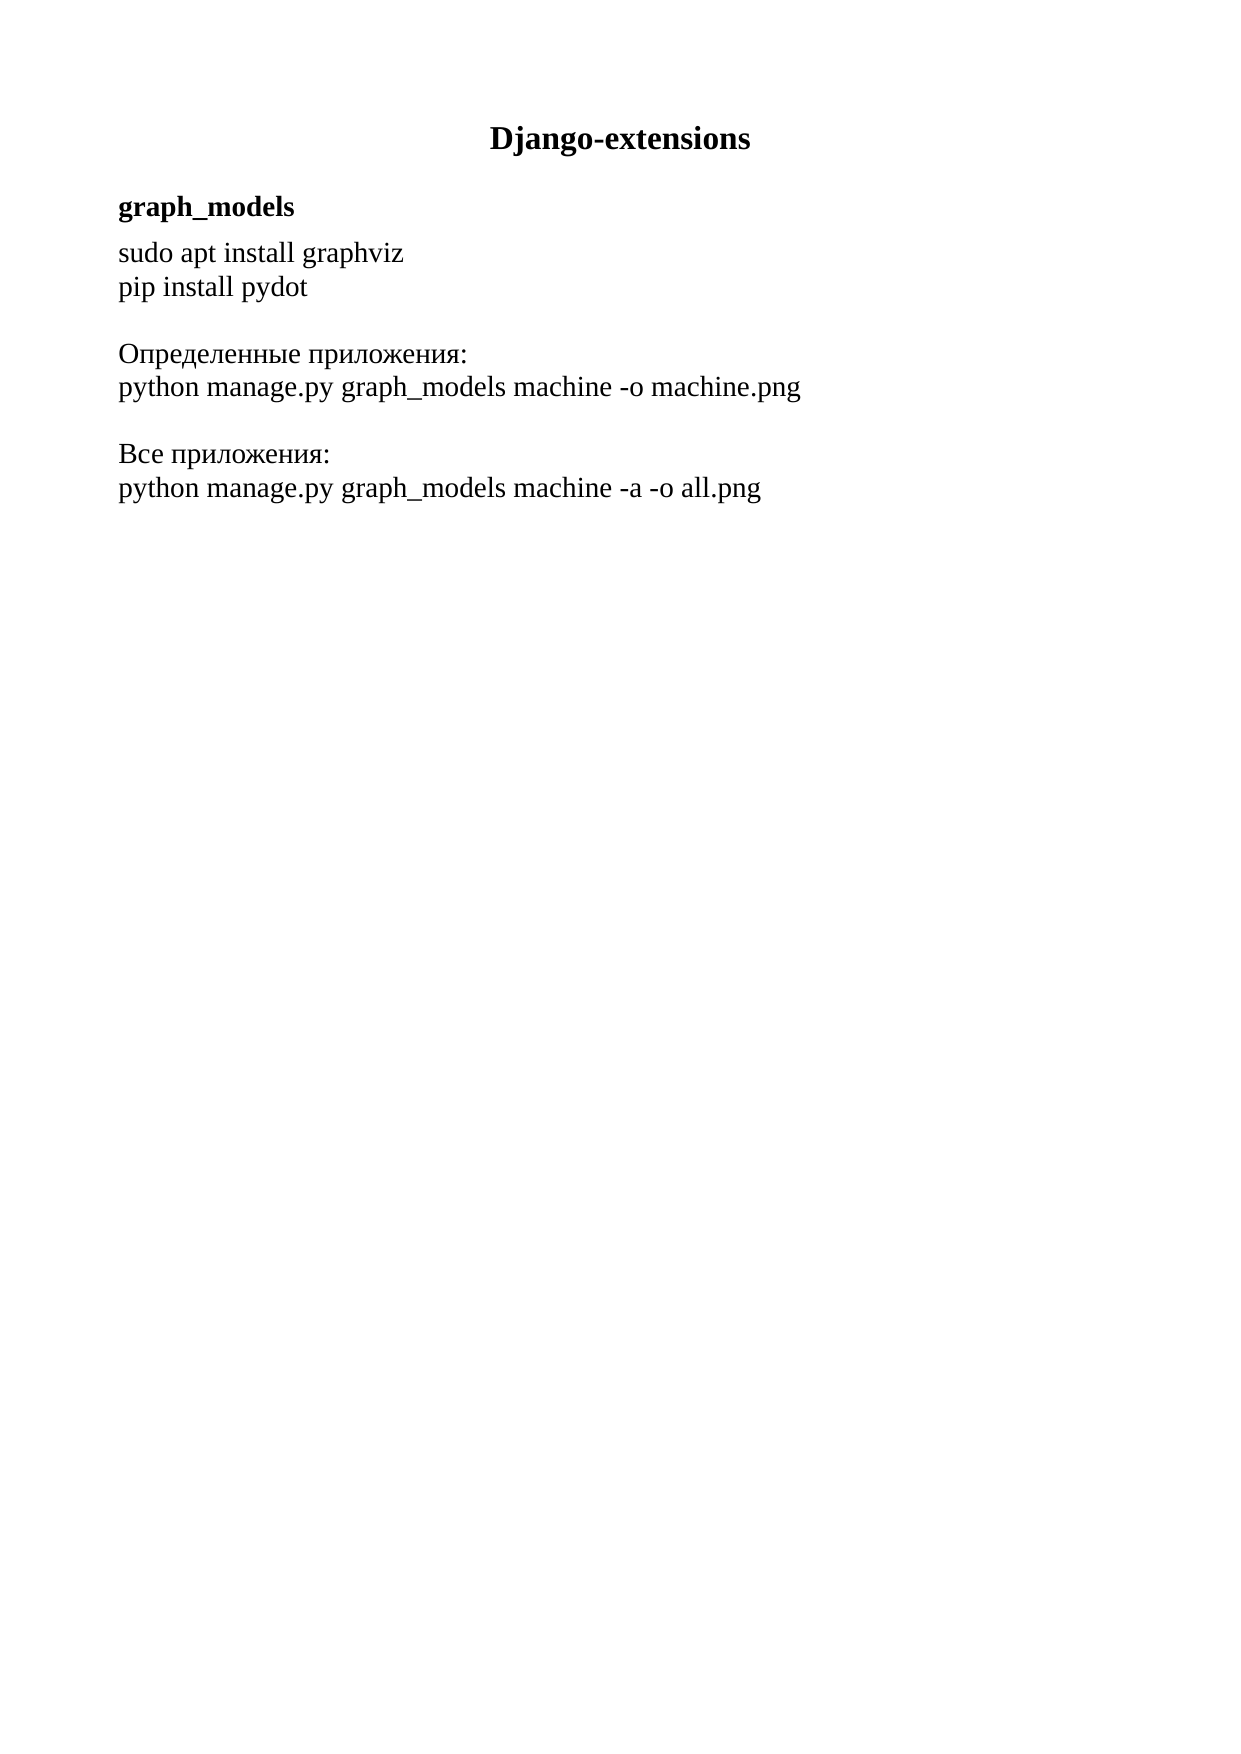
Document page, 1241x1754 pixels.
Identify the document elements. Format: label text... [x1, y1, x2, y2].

subtitle Django-extensions [118, 118, 1122, 156]
text python manage.py graph_models machine -o machine.png [118, 369, 1122, 403]
text pip install pydot [118, 269, 1122, 302]
text sudo apt install graphviz [118, 235, 1122, 269]
subtitle graph_models [118, 189, 1122, 223]
text python manage.py graph_models machine -a -o all.png [118, 470, 1122, 504]
text Определенные приложения: [118, 336, 1122, 369]
text Все приложения: [118, 437, 1122, 470]
